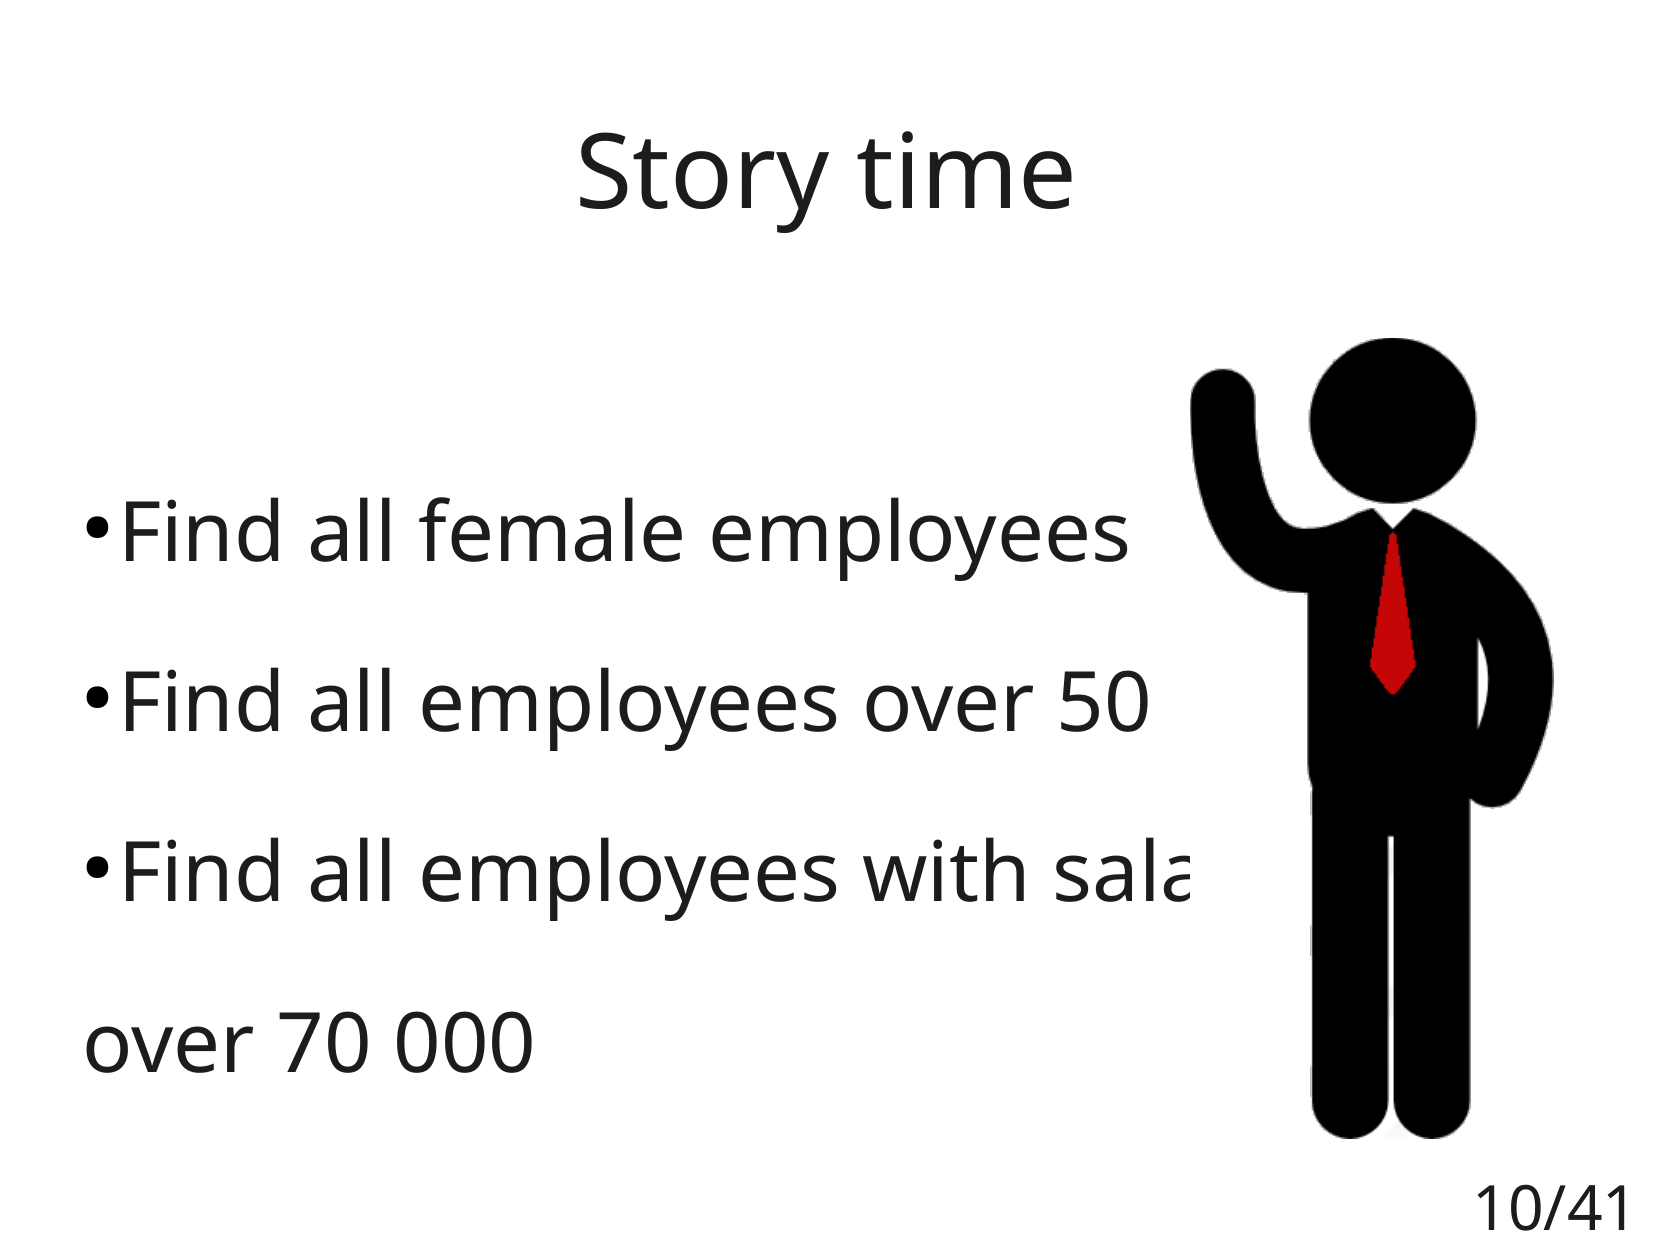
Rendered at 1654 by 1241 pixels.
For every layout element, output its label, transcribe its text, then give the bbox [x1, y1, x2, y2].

title Story time [82, 64, 1571, 272]
picture [1190, 338, 1554, 1139]
subtitle Find all female employees Find all employees over 50 Find all employees with salary over 70 000 [82, 290, 1571, 1109]
text_box <numer>/41 [1071, 1155, 1654, 1241]
